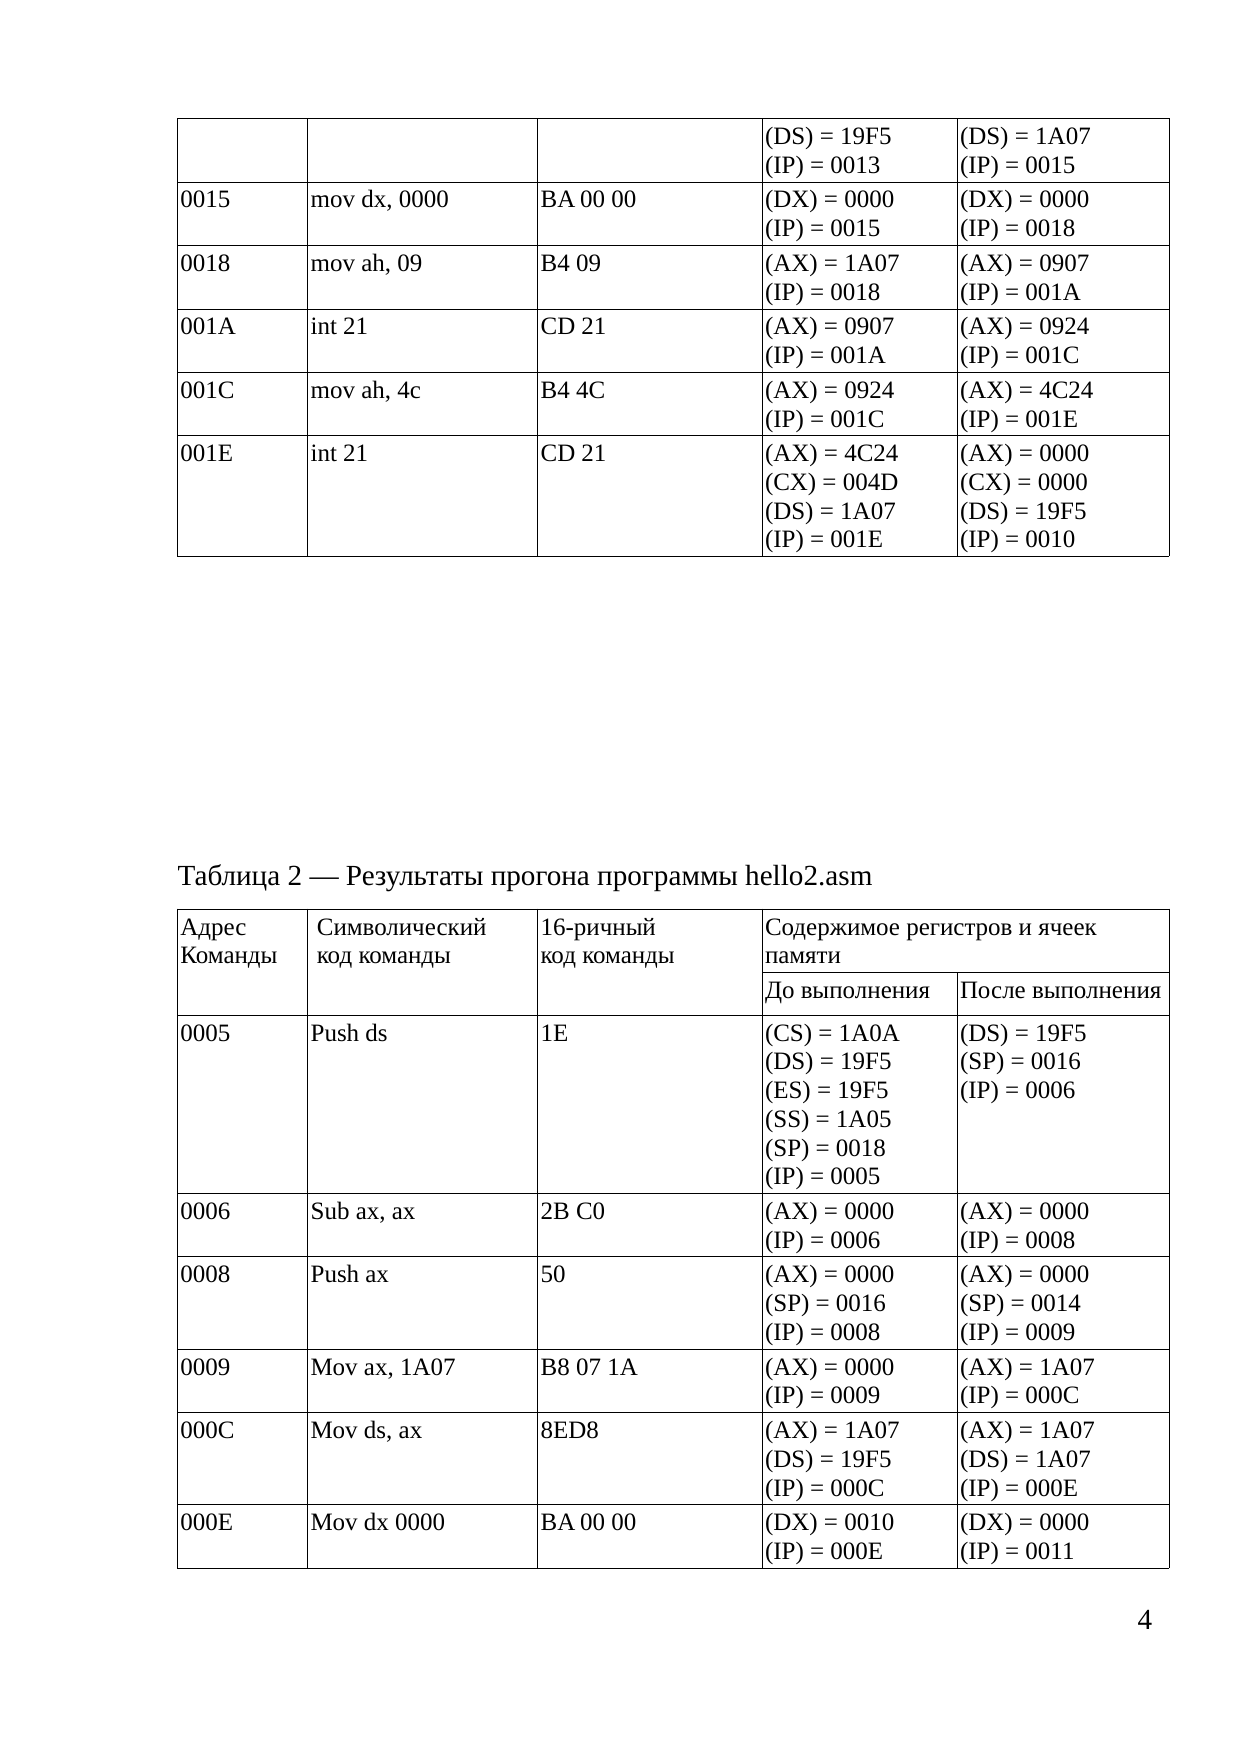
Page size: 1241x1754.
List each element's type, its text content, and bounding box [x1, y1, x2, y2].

table_cell 0005 [178, 1016, 307, 1193]
table_header Адрес Команды [178, 910, 307, 1014]
table_cell Mov ax, 1A07 [308, 1350, 537, 1412]
table_cell 001A [178, 310, 307, 372]
table_header 16-ричный код команды [538, 910, 762, 1014]
table_cell mov ah, 4c [308, 373, 537, 435]
table_cell 0009 [178, 1350, 307, 1412]
table_cell (AX) = 1A07 (IP) = 000C [958, 1350, 1169, 1412]
table_cell (DX) = 0000 (IP) = 0015 [763, 183, 957, 245]
table_cell [308, 119, 537, 182]
table_cell Push ax [308, 1257, 537, 1349]
table_cell (AX) = 0924 (IP) = 001C [958, 310, 1169, 372]
table_cell (AX) = 0000 (CX) = 0000 (DS) = 19F5 (IP) = 0010 [958, 436, 1169, 556]
table_cell B4 09 [538, 246, 762, 308]
table_cell (AX) = 0000 (SP) = 0016 (IP) = 0008 [763, 1257, 957, 1349]
table_cell B4 4C [538, 373, 762, 435]
table_cell (AX) = 0907 (IP) = 001A [763, 310, 957, 372]
table_cell (AX) = 1A07 (DS) = 1A07 (IP) = 000E [958, 1413, 1169, 1504]
table_cell Push ds [308, 1016, 537, 1193]
table_cell mov ah, 09 [308, 246, 537, 308]
table_cell (AX) = 1A07 (DS) = 19F5 (IP) = 000C [763, 1413, 957, 1504]
table_cell B8 07 1A [538, 1350, 762, 1412]
table_cell CD 21 [538, 436, 762, 556]
table_cell Sub ax, ax [308, 1194, 537, 1256]
table_cell int 21 [308, 310, 537, 372]
table_cell 000E [178, 1505, 307, 1568]
table_cell (CS) = 1A0A (DS) = 19F5 (ES) = 19F5 (SS) = 1A05 (SP) = 0018 (IP) = 0005 [763, 1016, 957, 1193]
table_cell (AX) = 0924 (IP) = 001C [763, 373, 957, 435]
table_cell (DS) = 19F5 (SP) = 0016 (IP) = 0006 [958, 1016, 1169, 1193]
table_cell 8ED8 [538, 1413, 762, 1504]
table_cell (AX) = 0000 (IP) = 0008 [958, 1194, 1169, 1256]
table_cell (AX) = 0000 (SP) = 0014 (IP) = 0009 [958, 1257, 1169, 1349]
table_cell (DX) = 0000 (IP) = 0018 [958, 183, 1169, 245]
table_cell 1E [538, 1016, 762, 1193]
table_cell 001E [178, 436, 307, 556]
table_cell (DX) = 0010 (IP) = 000E [763, 1505, 957, 1568]
table_cell (DX) = 0000 (IP) = 0011 [958, 1505, 1169, 1568]
table_cell (AX) = 4C24 (CX) = 004D (DS) = 1A07 (IP) = 001E [763, 436, 957, 556]
table_cell (AX) = 0000 (IP) = 0006 [763, 1194, 957, 1256]
table_cell 0018 [178, 246, 307, 308]
table_cell mov dx, 0000 [308, 183, 537, 245]
table_cell Mov ds, ax [308, 1413, 537, 1504]
table_cell (AX) = 1A07 (IP) = 0018 [763, 246, 957, 308]
table_cell 0015 [178, 183, 307, 245]
table_cell BA 00 00 [538, 1505, 762, 1568]
table_cell (AX) = 0907 (IP) = 001A [958, 246, 1169, 308]
table_header Символический код команды [308, 910, 537, 1014]
table_cell После выполнения [958, 973, 1169, 1014]
table_cell 001C [178, 373, 307, 435]
table_cell 0006 [178, 1194, 307, 1256]
table_cell int 21 [308, 436, 537, 556]
table_header Содержимое регистров и ячеек памяти [763, 910, 1169, 972]
table_cell 2B C0 [538, 1194, 762, 1256]
table_cell CD 21 [538, 310, 762, 372]
table_cell BA 00 00 [538, 183, 762, 245]
text Таблица 2 — Результаты прогона программы hello2.asm [177, 858, 1152, 892]
table_cell 0008 [178, 1257, 307, 1349]
table_cell (DS) = 1A07 (IP) = 0015 [958, 119, 1169, 182]
table_cell (DS) = 19F5 (IP) = 0013 [763, 119, 957, 182]
table_cell 50 [538, 1257, 762, 1349]
table_cell (AX) = 4C24 (IP) = 001E [958, 373, 1169, 435]
table_cell (AX) = 0000 (IP) = 0009 [763, 1350, 957, 1412]
table_cell [178, 119, 307, 182]
table_cell До выполнения [763, 973, 957, 1014]
table_cell [538, 119, 762, 182]
table_cell Mov dx 0000 [308, 1505, 537, 1568]
table_cell 000C [178, 1413, 307, 1504]
